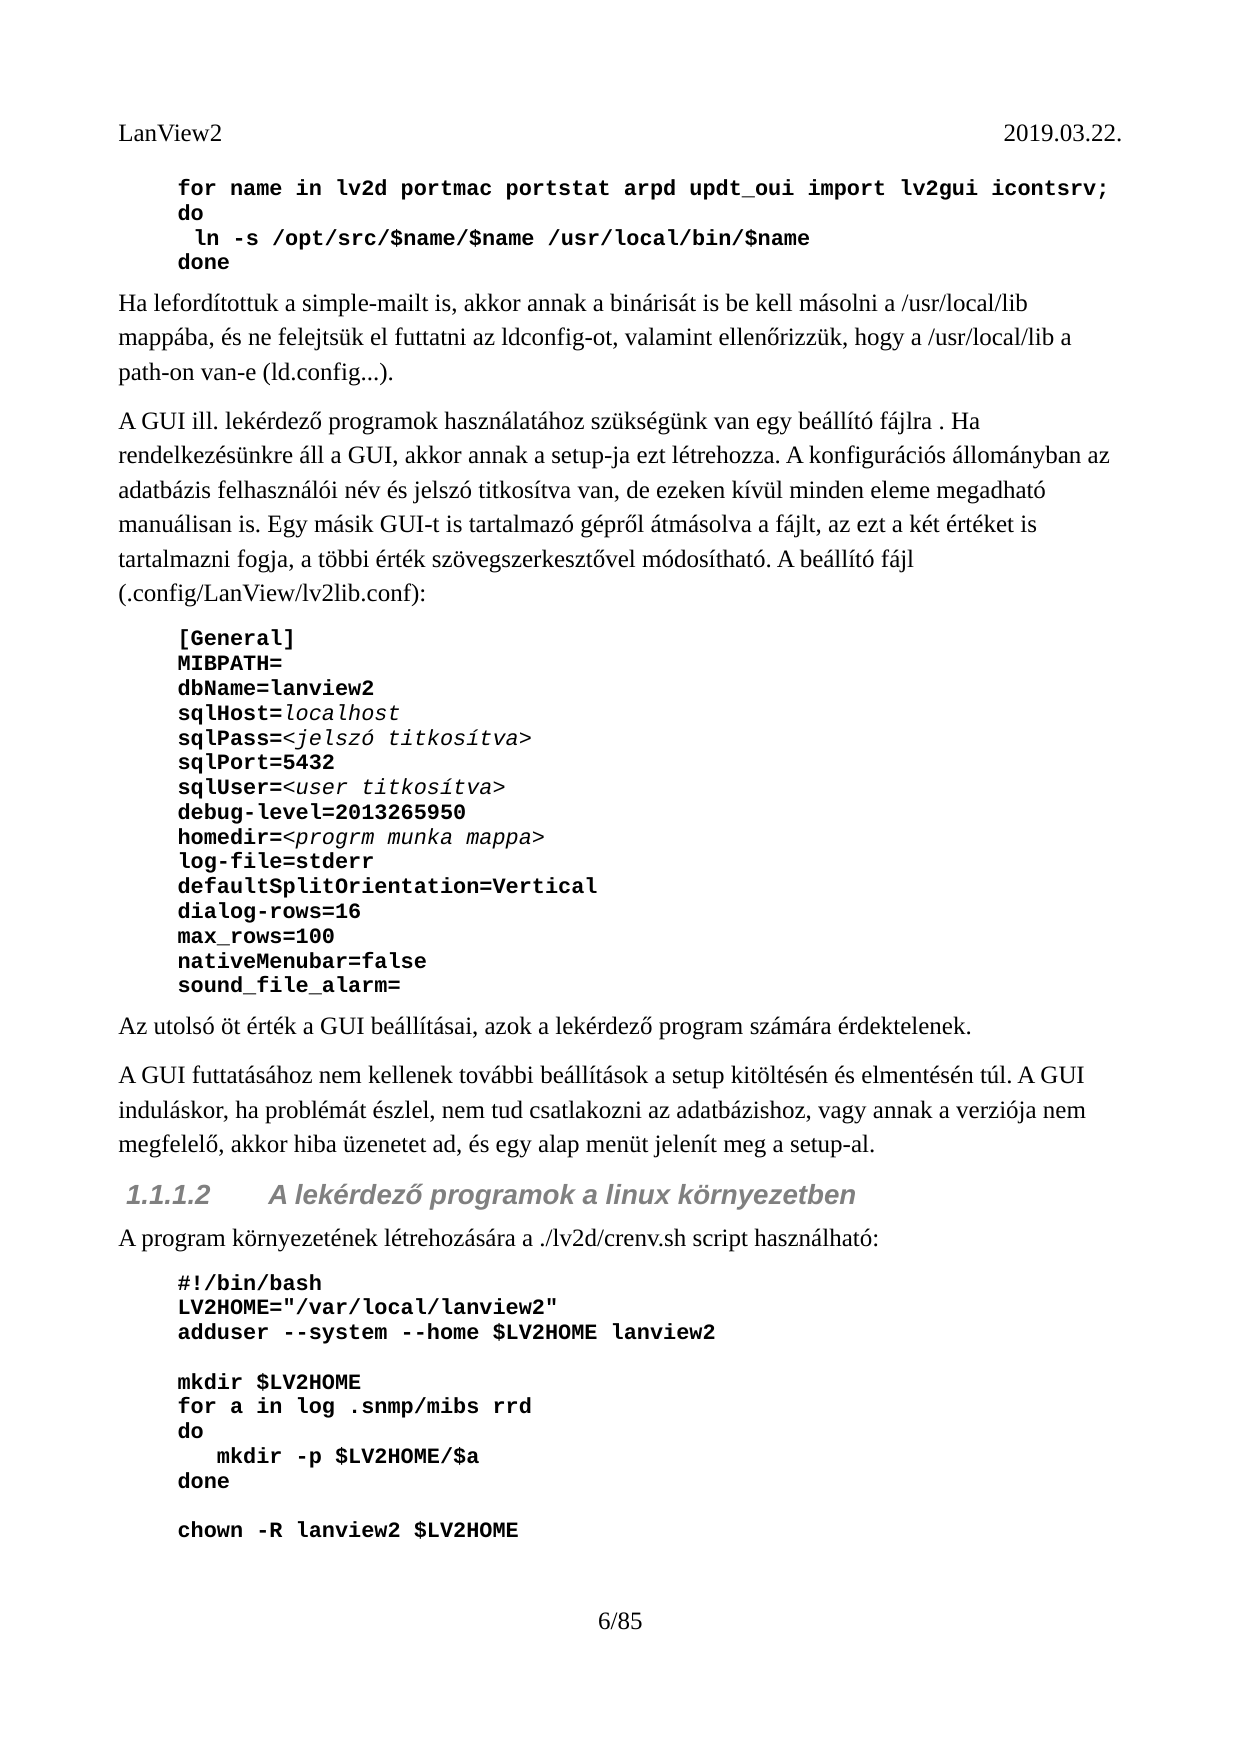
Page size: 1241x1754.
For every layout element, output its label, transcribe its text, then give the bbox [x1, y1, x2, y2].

text for name in lv2d portmac portstat arpd updt_oui import lv2gui icontsrv; do ln -s /opt/src/$name/$name /usr/local/bin/$name done [177, 177, 1122, 276]
text mkdir -p $LV2HOME/$a [177, 1445, 1122, 1470]
text mkdir $LV2HOME [177, 1371, 1122, 1396]
text Az utolsó öt érték a GUI beállításai, azok a lekérdező program számára érdektelenek. [118, 1011, 1122, 1040]
text done [177, 1470, 1122, 1495]
text #!/bin/bash [177, 1272, 1122, 1296]
text A program környezetének létrehozására a ./lv2d/crenv.sh script használható: [118, 1223, 1122, 1251]
text [General] MIBPATH= dbName=lanview2 sqlHost=localhost sqlPass=<jelszó titkosítva> sqlPort=5432 sqlUser=<user titkosítva> debug-level=2013265950 homedir=<progrm munka mappa> log-file=stderr defaultSplitOrientation=Vertical dialog-rows=16 max_rows=100 nativeMenubar=false sound_file_alarm= [177, 627, 1122, 999]
text for a in log .snmp/mibs rrd [177, 1396, 1122, 1420]
text chown -R lanview2 $LV2HOME [177, 1519, 1122, 1544]
text Ha lefordítottuk a simple-mailt is, akkor annak a binárisát is be kell másolni a /usr/local/lib mappába, és ne felejtsük el futtatni az ldconfig-ot, valamint ellenőrizzük, hogy a /usr/local/lib a path-on van-e (ld.config...). [118, 288, 1122, 386]
text A GUI ill. lekérdező programok használatához szükségünk van egy beállító fájlra . Ha rendelkezésünkre áll a GUI, akkor annak a setup-ja ezt létrehozza. A konfigurációs állományban az adatbázis felhasználói név és jelszó titkosítva van, de ezeken kívül minden eleme megadható manuálisan is. Egy másik GUI-t is tartalmazó gépről átmásolva a fájlt, az ezt a két értéket is tartalmazni fogja, a többi érték szövegszerkesztővel módosítható. A beállító fájl (.config/LanView/lv2lib.conf): [118, 406, 1122, 607]
text LV2HOME="/var/local/lanview2" [177, 1296, 1122, 1321]
text do [177, 1420, 1122, 1445]
text adduser --system --home $LV2HOME lanview2 [177, 1321, 1122, 1346]
subtitle A lekérdező programok a linux környezetben [118, 1178, 1122, 1210]
text A GUI futtatásához nem kellenek további beállítások a setup kitöltésén és elmentésén túl. A GUI induláskor, ha problémát észlel, nem tud csatlakozni az adatbázishoz, vagy annak a verziója nem megfelelő, akkor hiba üzenetet ad, és egy alap menüt jelenít meg a setup-al. [118, 1060, 1122, 1158]
